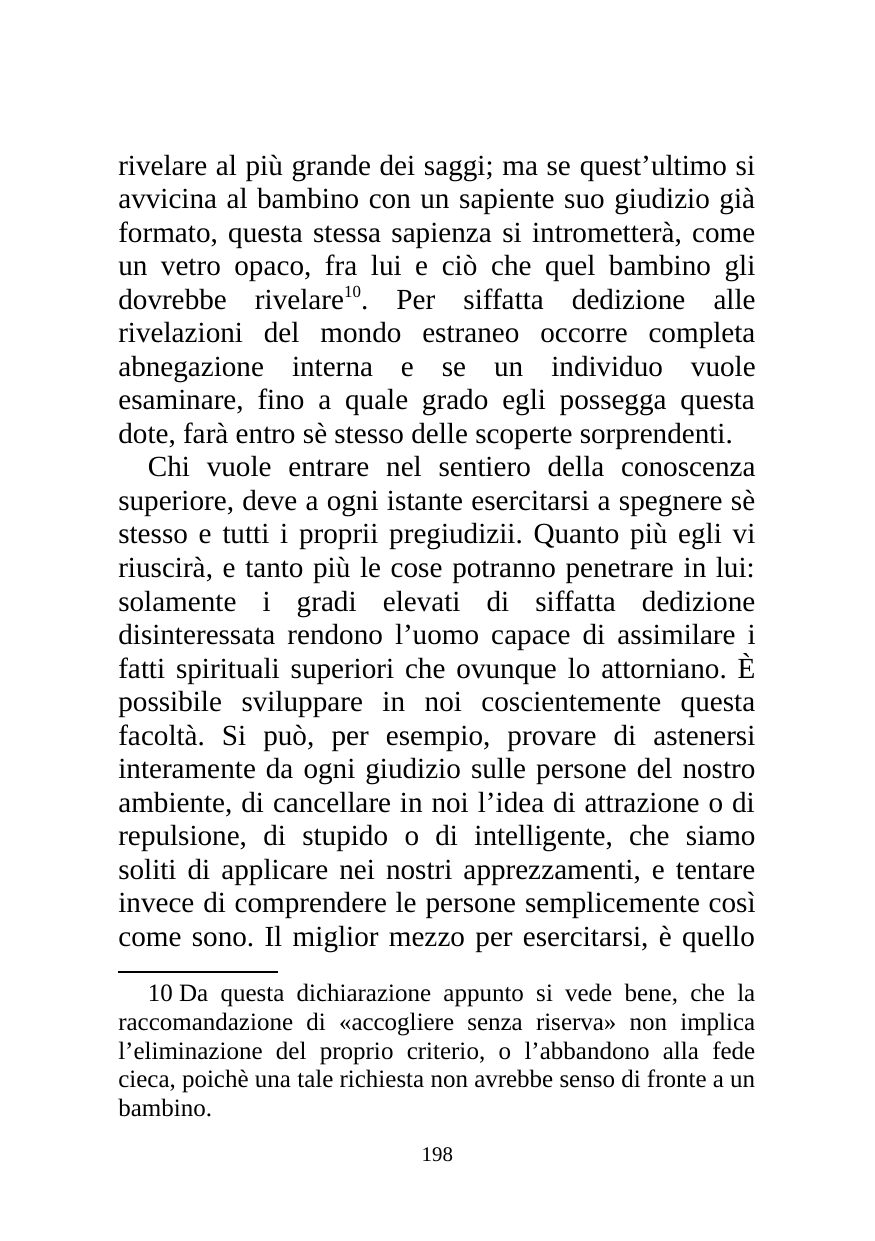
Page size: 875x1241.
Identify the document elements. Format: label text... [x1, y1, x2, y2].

text rivelare al più grande dei saggi; ma se quest’ultimo si avvicina al bambino con un sapiente suo giudizio già formato, questa stessa sapienza si intrometterà, come un vetro opaco, fra lui e ciò che quel bambino gli dovrebbe rivelare. Per siffatta dedizione alle rivelazioni del mondo estraneo occorre completa abnegazione interna e se un individuo vuole esaminare, fino a quale grado egli possegga questa dote, farà entro sè stesso delle scoperte sorprendenti. [118, 148, 756, 449]
text Chi vuole entrare nel sentiero della conoscenza superiore, deve a ogni istante esercitarsi a spegnere sè stesso e tutti i proprii pregiudizii. Quanto più egli vi riuscirà, e tanto più le cose potranno penetrare in lui: solamente i gradi elevati di siffatta dedizione disinteressata rendono l’uomo capace di assimilare i fatti spirituali superiori che ovunque lo attorniano. È possibile sviluppare in noi coscientemente questa facoltà. Si può, per esempio, provare di astenersi interamente da ogni giudizio sulle persone del nostro ambiente, di cancellare in noi l’idea di attrazione o di repulsione, di stupido o di intelligente, che siamo soliti di applicare nei nostri apprezzamenti, e tentare invece di comprendere le persone semplicemente così come sono. Il miglior mezzo per esercitarsi, è quello [118, 449, 756, 953]
text Da questa dichiarazione appunto si vede bene, che la raccomandazione di «accogliere senza riserva» non implica l’eliminazione del proprio criterio, o l’abbandono alla fede cieca, poichè una tale richiesta non avrebbe senso di fronte a un bambino. [118, 978, 756, 1122]
